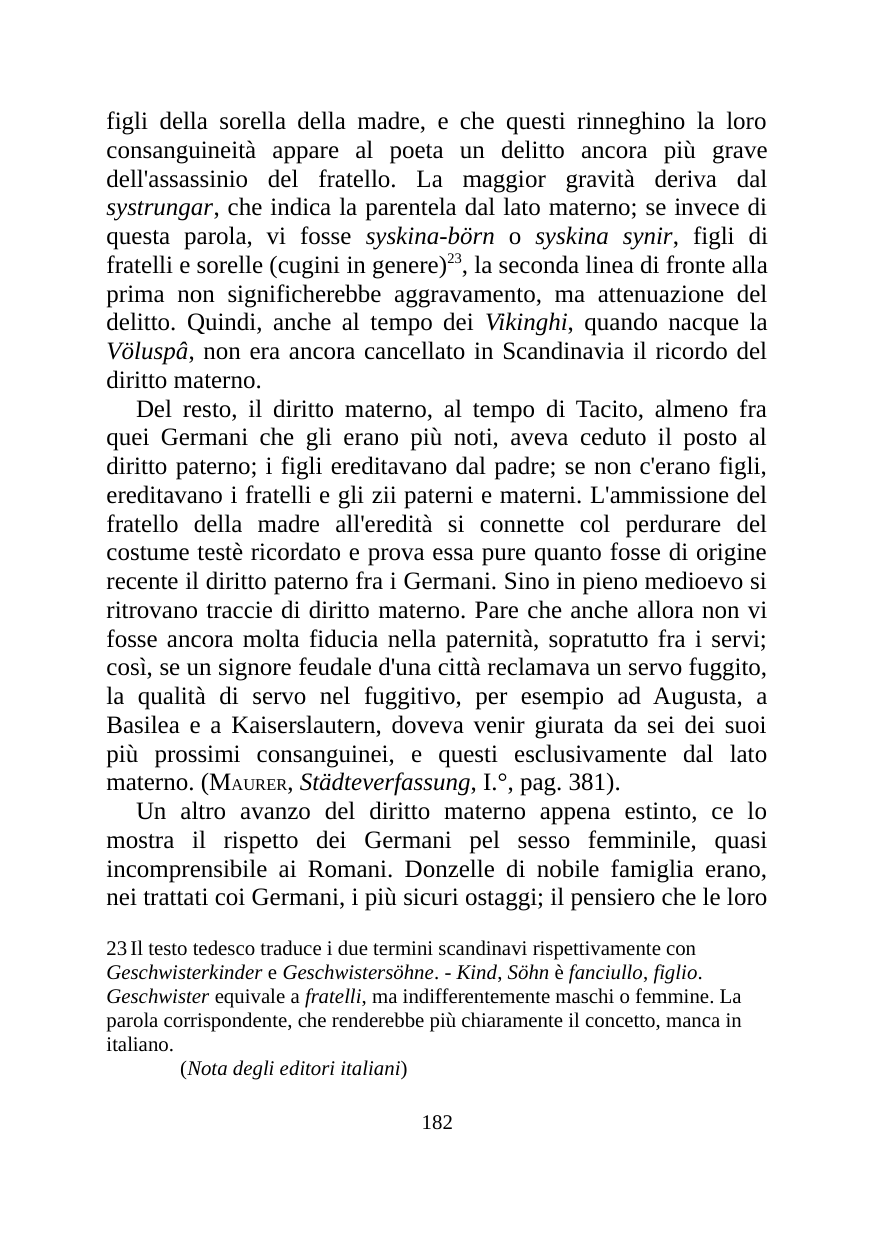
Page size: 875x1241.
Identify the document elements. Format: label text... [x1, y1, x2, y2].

text Il testo tedesco traduce i due termini scandinavi rispettivamente con Geschwisterkinder e Geschwistersöhne. - Kind, Söhn è fanciullo, figlio. Geschwister equivale a fratelli, ma indifferentemente maschi o femmine. La parola corrispondente, che renderebbe più chiaramente il concetto, manca in italiano. [106, 936, 768, 1056]
text Del resto, il diritto materno, al tempo di Tacito, almeno fra quei Germani che gli erano più noti, aveva ceduto il posto al diritto paterno; i figli ereditavano dal padre; se non c'erano figli, ereditavano i fratelli e gli zii paterni e materni. L'ammissione del fratello della madre all'eredità si connette col perdurare del costume testè ricordato e prova essa pure quanto fosse di origine recente il diritto paterno fra i Germani. Sino in pieno medioevo si ritrovano traccie di diritto materno. Pare che anche allora non vi fosse ancora molta fiducia nella paternità, sopratutto fra i servi; così, se un signore feudale d'una città reclamava un servo fuggito, la qualità di servo nel fuggitivo, per esempio ad Augusta, a Basilea e a Kaiserslautern, doveva venir giurata da sei dei suoi più prossimi consanguinei, e questi esclusivamente dal lato materno. (Maurer, Städteverfassung, I.°, pag. 381). [106, 394, 768, 796]
text Un altro avanzo del diritto materno appena estinto, ce lo mostra il rispetto dei Germani pel sesso femminile, quasi incomprensibile ai Romani. Donzelle di nobile famiglia erano, nei trattati coi Germani, i più sicuri ostaggi; il pensiero che le loro [106, 796, 768, 911]
text figli della sorella della madre, e che questi rinneghino la loro consanguineità appare al poeta un delitto ancora più grave dell'assassinio del fratello. La maggior gravità deriva dal systrungar, che indica la parentela dal lato materno; se invece di questa parola, vi fosse syskina-börn o syskina synir, figli di fratelli e sorelle (cugini in genere), la seconda linea di fronte alla prima non significherebbe aggravamento, ma attenuazione del delitto. Quindi, anche al tempo dei Vikinghi, quando nacque la Völuspâ, non era ancora cancellato in Scandinavia il ricordo del diritto materno. [106, 106, 768, 394]
text (Nota degli editori italiani) [106, 1056, 768, 1080]
